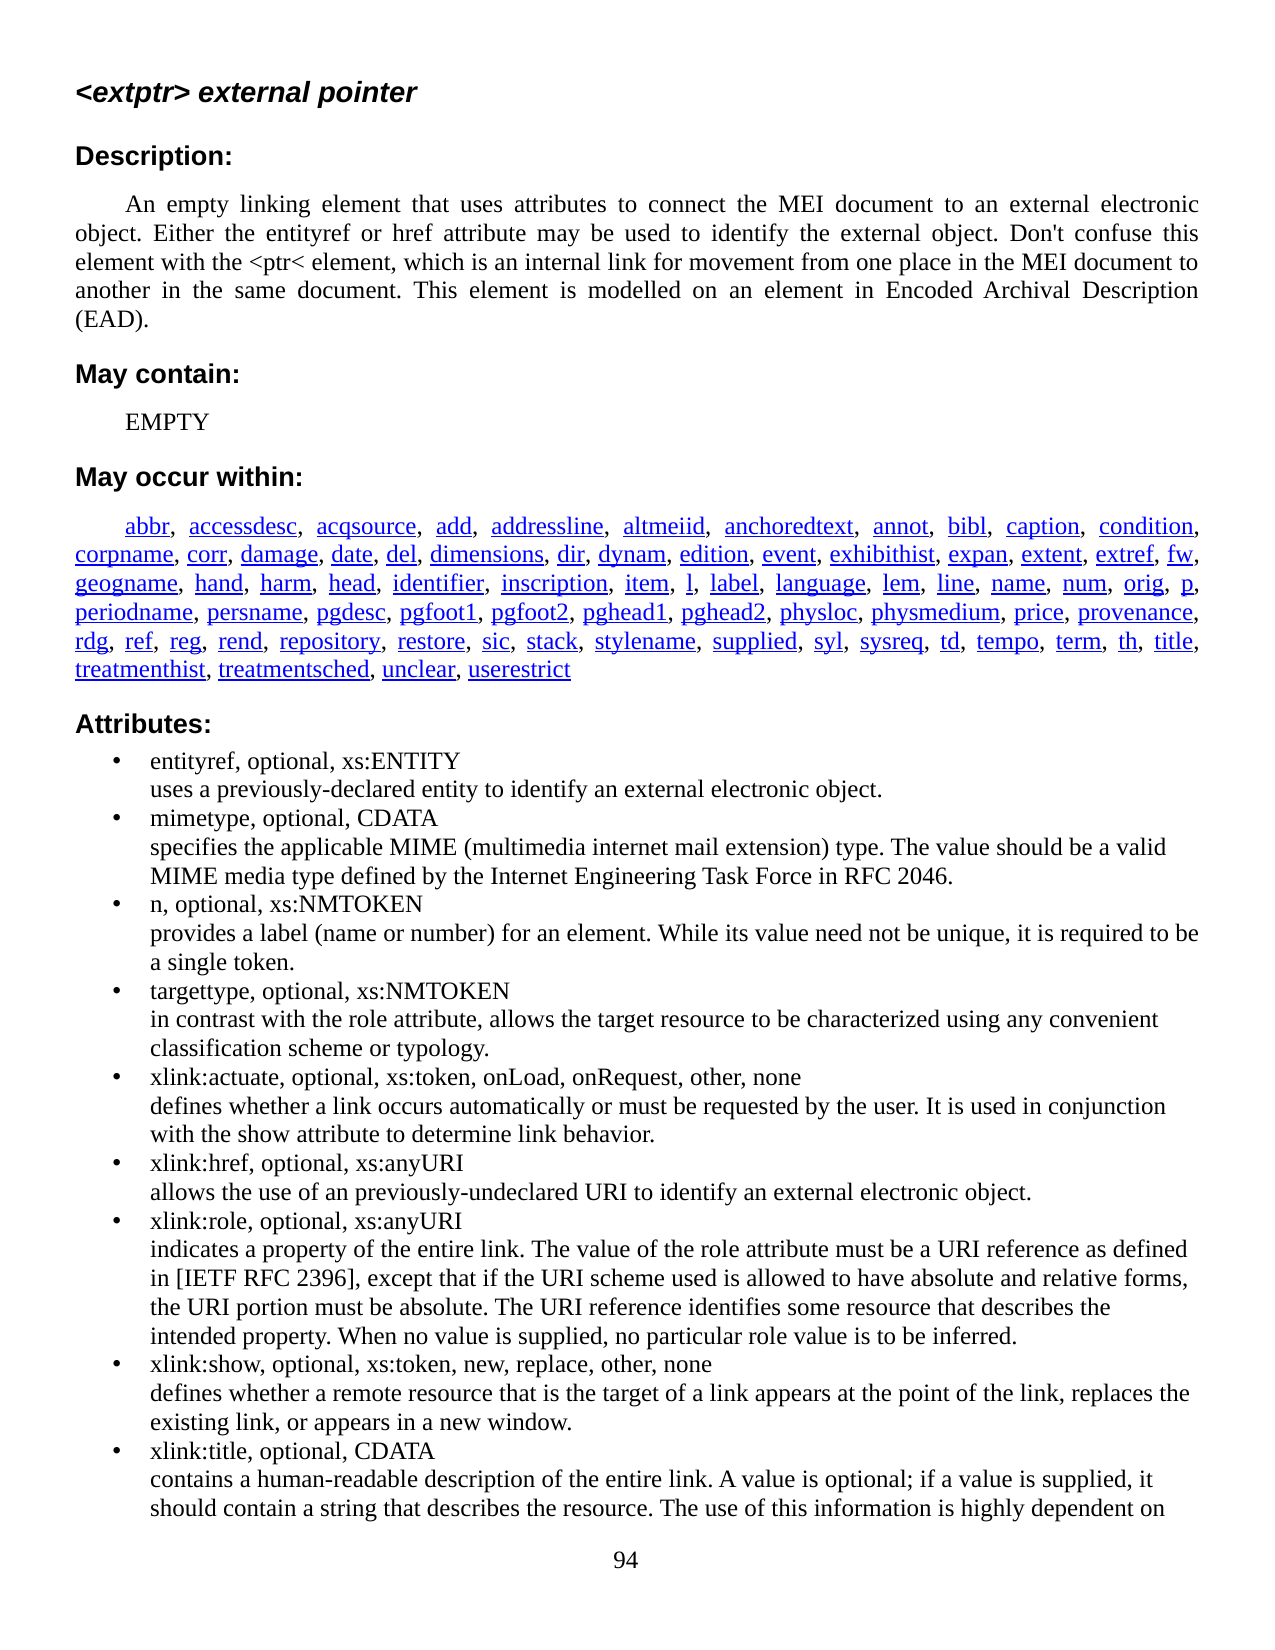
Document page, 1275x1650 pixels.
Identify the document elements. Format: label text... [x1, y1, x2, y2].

list xlink:show, optional, xs:token, new, replace, other, none defines whether a remote resource that is the target of a link appears at the point of the link, replaces the existing link, or appears in a new window. [112, 1349, 1200, 1436]
list xlink:actuate, optional, xs:token, onLoad, onRequest, other, none defines whether a link occurs automatically or must be requested by the user. It is used in conjunction with the show attribute to determine link behavior. [112, 1062, 1200, 1148]
list xlink:role, optional, xs:anyURI indicates a property of the entire link. The value of the role attribute must be a URI reference as defined in [IETF RFC 2396], except that if the URI scheme used is allowed to have absolute and relative forms, the URI portion must be absolute. The URI reference identifies some resource that describes the intended property. When no value is supplied, no particular role value is to be inferred. [112, 1206, 1200, 1349]
text abbr, accessdesc, acqsource, add, addressline, altmeiid, anchoredtext, annot, bibl, caption, condition, corpname, corr, damage, date, del, dimensions, dir, dynam, edition, event, exhibithist, expan, extent, extref, fw, geogname, hand, harm, head, identifier, inscription, item, l, label, language, lem, line, name, num, orig, p, periodname, persname, pgdesc, pgfoot1, pgfoot2, pghead1, pghead2, physloc, physmedium, price, provenance, rdg, ref, reg, rend, repository, restore, sic, stack, stylename, supplied, syl, sysreq, td, tempo, term, th, title, treatmenthist, treatmentsched, unclear, userestrict [75, 511, 1200, 683]
subtitle Description: [75, 140, 1200, 171]
list mimetype, optional, CDATA specifies the applicable MIME (multimedia internet mail extension) type. The value should be a valid MIME media type defined by the Internet Engineering Task Force in RFC 2046. [112, 803, 1200, 889]
subtitle May contain: [75, 358, 1200, 389]
list xlink:href, optional, xs:anyURI allows the use of an previously-undeclared URI to identify an external electronic object. [112, 1148, 1200, 1206]
text EMPTY [75, 407, 1200, 436]
subtitle <extptr> external pointer [75, 75, 1200, 108]
text An empty linking element that uses attributes to connect the MEI document to an external electronic object. Either the entityref or href attribute may be used to identify the external object. Don't confuse this element with the <ptr< element, which is an internal link for movement from one place in the MEI document to another in the same document. This element is modelled on an element in Encoded Archival Description (EAD). [75, 189, 1200, 333]
subtitle Attributes: [75, 708, 1200, 739]
list xlink:title, optional, CDATA contains a human-readable description of the entire link. A value is optional; if a value is supplied, it should contain a string that describes the resource. The use of this information is highly dependent on [112, 1436, 1200, 1522]
subtitle May occur within: [75, 461, 1200, 492]
list targettype, optional, xs:NMTOKEN in contrast with the role attribute, allows the target resource to be characterized using any convenient classification scheme or typology. [112, 976, 1200, 1062]
list n, optional, xs:NMTOKEN provides a label (name or number) for an element. While its value need not be unique, it is required to be a single token. [112, 889, 1200, 976]
list entityref, optional, xs:ENTITY uses a previously-declared entity to identify an external electronic object. [112, 746, 1200, 803]
